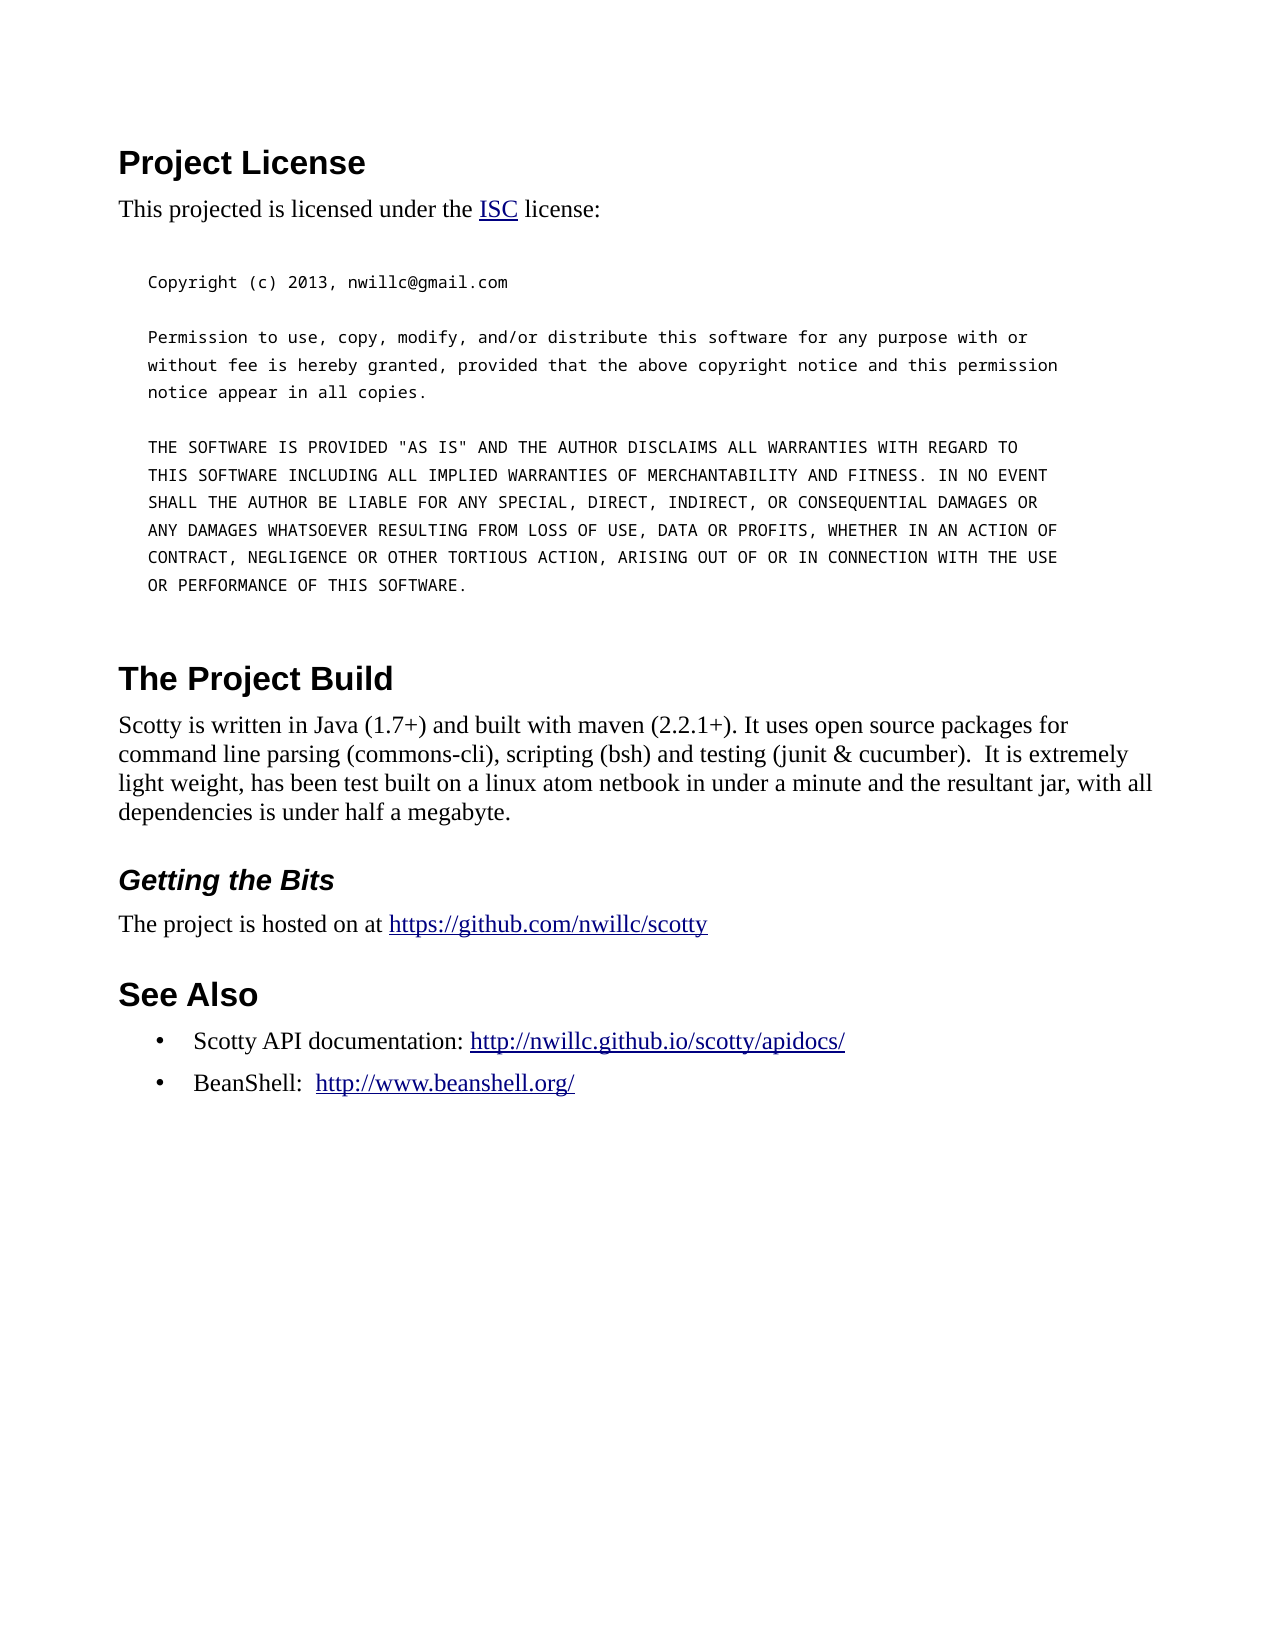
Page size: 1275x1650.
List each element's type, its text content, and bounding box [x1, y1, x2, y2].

subtitle Getting the Bits [118, 863, 1157, 896]
list Scotty API documentation: http://nwillc.github.io/scotty/apidocs/ [156, 1026, 1157, 1055]
text THIS SOFTWARE INCLUDING ALL IMPLIED WARRANTIES OF MERCHANTABILITY AND FITNESS. IN NO EVENT [148, 469, 1157, 484]
text THE SOFTWARE IS PROVIDED "AS IS" AND THE AUTHOR DISCLAIMS ALL WARRANTIES WITH REGARD TO [148, 442, 1157, 457]
text CONTRACT, NEGLIGENCE OR OTHER TORTIOUS ACTION, ARISING OUT OF OR IN CONNECTION WITH THE USE [148, 552, 1157, 567]
text This projected is licensed under the ISC license: [118, 194, 1157, 223]
text Copyright (c) 2013, nwillc@gmail.com [148, 277, 1157, 292]
subtitle The Project Build [118, 659, 1157, 698]
text Permission to use, copy, modify, and/or distribute this software for any purpose with or [148, 332, 1157, 347]
text SHALL THE AUTHOR BE LIABLE FOR ANY SPECIAL, DIRECT, INDIRECT, OR CONSEQUENTIAL DAMAGES OR [148, 497, 1157, 512]
text Scotty is written in Java (1.7+) and built with maven (2.2.1+). It uses open source packages for command line parsing (commons-cli), scripting (bsh) and testing (junit & cucumber). It is extremely light weight, has been test built on a linux atom netbook in under a minute and the resultant jar, with all dependencies is under half a megabyte. [118, 710, 1157, 825]
text without fee is hereby granted, provided that the above copyright notice and this permission [148, 359, 1157, 374]
text ANY DAMAGES WHATSOEVER RESULTING FROM LOSS OF USE, DATA OR PROFITS, WHETHER IN AN ACTION OF [148, 524, 1157, 539]
list BeanShell: http://www.beanshell.org/ [156, 1068, 1157, 1096]
text notice appear in all copies. [148, 387, 1157, 402]
subtitle See Also [118, 975, 1157, 1014]
subtitle Project License [118, 143, 1157, 182]
text OR PERFORMANCE OF THIS SOFTWARE. [148, 579, 1157, 594]
text The project is hosted on at https://github.com/nwillc/scotty [118, 909, 1157, 938]
